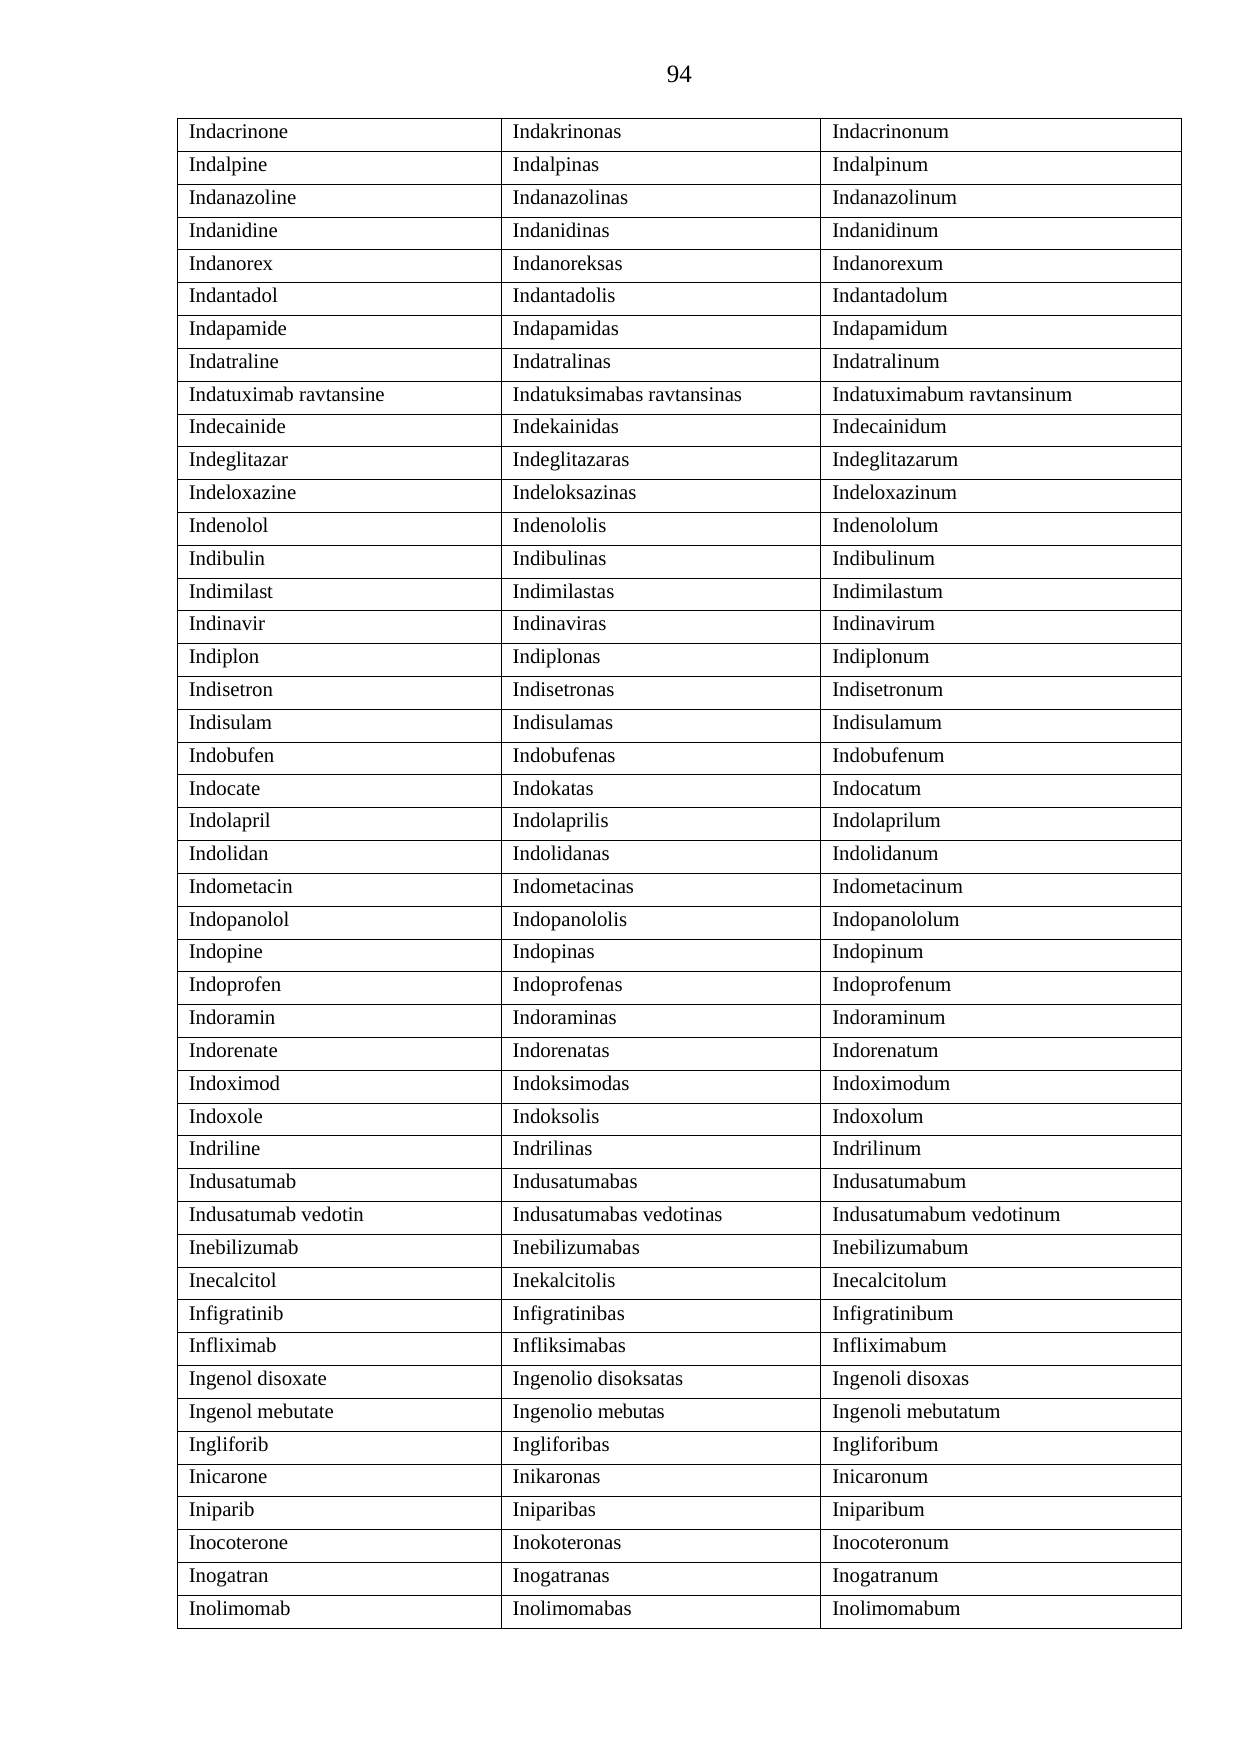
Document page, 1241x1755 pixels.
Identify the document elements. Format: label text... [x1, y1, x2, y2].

table_cell Indoprofenum [821, 972, 1181, 1004]
table_cell Indibulinum [821, 546, 1181, 577]
table_cell Ingenolio mebutas [502, 1399, 820, 1431]
table_cell Indopinum [821, 940, 1181, 971]
table_cell Ingenoli disoxas [821, 1366, 1181, 1398]
table_cell Indenolol [178, 513, 501, 545]
table_cell Indisulamum [821, 710, 1181, 742]
table_cell Indopanololis [502, 907, 820, 938]
table_cell Indapamidum [821, 316, 1181, 348]
table_cell Indometacinas [502, 874, 820, 906]
table_cell Indorenatas [502, 1038, 820, 1070]
table_cell Indoprofenas [502, 972, 820, 1004]
table_cell Indatralinas [502, 349, 820, 381]
table_cell Infliksimabas [502, 1333, 820, 1365]
table_cell Indimilast [178, 579, 501, 610]
table_cell Inekalcitolis [502, 1268, 820, 1299]
table_cell Indisulamas [502, 710, 820, 742]
table_cell Indapamidas [502, 316, 820, 348]
table_cell Indalpinas [502, 152, 820, 184]
table_cell Indenololum [821, 513, 1181, 545]
table_cell Indoximod [178, 1071, 501, 1102]
table_cell Indoprofen [178, 972, 501, 1004]
table_cell Indatralinum [821, 349, 1181, 381]
table_cell Indopine [178, 940, 501, 971]
table_cell Indiplonum [821, 644, 1181, 676]
table_cell Indeglitazarum [821, 447, 1181, 479]
table_cell Ingenol disoxate [178, 1366, 501, 1398]
table_cell Indimilastas [502, 579, 820, 610]
table_cell Indanidine [178, 218, 501, 249]
table_cell Infigratinibas [502, 1300, 820, 1332]
table_cell Inolimomabum [821, 1596, 1181, 1627]
table_cell Indobufenum [821, 743, 1181, 774]
table_cell Infliximabum [821, 1333, 1181, 1365]
table_cell Indeglitazar [178, 447, 501, 479]
table_cell Indolaprilis [502, 808, 820, 840]
table_cell Ingliforib [178, 1432, 501, 1463]
table_cell Indolaprilum [821, 808, 1181, 840]
table_cell Indecainidum [821, 415, 1181, 446]
table_cell Indobufenas [502, 743, 820, 774]
table_cell Inikaronas [502, 1465, 820, 1496]
table_cell Indoraminum [821, 1005, 1181, 1037]
table_cell Indibulin [178, 546, 501, 577]
table_cell Ingenolio disoksatas [502, 1366, 820, 1398]
table_cell Indanidinum [821, 218, 1181, 249]
table_cell Indecainide [178, 415, 501, 446]
table_cell Iniparibum [821, 1497, 1181, 1529]
table_cell Indenololis [502, 513, 820, 545]
table_cell Indanazoline [178, 185, 501, 217]
table_cell Indatuksimabas ravtansinas [502, 382, 820, 413]
table_cell Indanorexum [821, 250, 1181, 282]
table_cell Indalpinum [821, 152, 1181, 184]
table_cell Indiplon [178, 644, 501, 676]
table_cell Inebilizumabas [502, 1235, 820, 1267]
table_cell Indinavir [178, 611, 501, 643]
table_cell Indiplonas [502, 644, 820, 676]
table_cell Inogatranum [821, 1563, 1181, 1595]
table_cell Inicaronum [821, 1465, 1181, 1496]
table_cell Inokoteronas [502, 1530, 820, 1562]
table_cell Iniparibas [502, 1497, 820, 1529]
table_cell Indinaviras [502, 611, 820, 643]
table_cell Indisetronas [502, 677, 820, 709]
table_cell Indusatumab [178, 1169, 501, 1201]
table_cell Inebilizumabum [821, 1235, 1181, 1267]
table_cell Indantadolis [502, 283, 820, 315]
table_cell Indeloksazinas [502, 480, 820, 512]
table_cell Inogatranas [502, 1563, 820, 1595]
table_cell Indrilinas [502, 1136, 820, 1168]
table_cell Indekainidas [502, 415, 820, 446]
table_cell Indoksimodas [502, 1071, 820, 1102]
table_cell Indoramin [178, 1005, 501, 1037]
table_cell Indimilastum [821, 579, 1181, 610]
table_cell Indakrinonas [502, 119, 820, 151]
table_cell Indantadol [178, 283, 501, 315]
table_cell Indometacin [178, 874, 501, 906]
table_cell Indeglitazaras [502, 447, 820, 479]
table_cell Inolimomabas [502, 1596, 820, 1627]
table_cell Indusatumab vedotin [178, 1202, 501, 1234]
table_cell Indobufen [178, 743, 501, 774]
table_cell Indusatumabum vedotinum [821, 1202, 1181, 1234]
table_cell Indusatumabas vedotinas [502, 1202, 820, 1234]
table_cell Indibulinas [502, 546, 820, 577]
table_cell Inicarone [178, 1465, 501, 1496]
table_cell Inecalcitol [178, 1268, 501, 1299]
table_cell Indatuximabum ravtansinum [821, 382, 1181, 413]
table_cell Indriline [178, 1136, 501, 1168]
table_cell Indolapril [178, 808, 501, 840]
table_cell Indacrinonum [821, 119, 1181, 151]
table_cell Inolimomab [178, 1596, 501, 1627]
table_cell Indoraminas [502, 1005, 820, 1037]
table_cell Inocoteronum [821, 1530, 1181, 1562]
table_cell Indoxolum [821, 1104, 1181, 1135]
table_cell Indisetronum [821, 677, 1181, 709]
table_cell Infigratinibum [821, 1300, 1181, 1332]
table_cell Infigratinib [178, 1300, 501, 1332]
table_cell Indrilinum [821, 1136, 1181, 1168]
table_cell Inocoterone [178, 1530, 501, 1562]
table_cell Indanidinas [502, 218, 820, 249]
table_cell Indusatumabas [502, 1169, 820, 1201]
table_cell Ingenol mebutate [178, 1399, 501, 1431]
table_cell Indanazolinum [821, 185, 1181, 217]
table_cell Indanazolinas [502, 185, 820, 217]
table_cell Indinavirum [821, 611, 1181, 643]
table_cell Indanoreksas [502, 250, 820, 282]
table_cell Indopinas [502, 940, 820, 971]
table_cell Indolidan [178, 841, 501, 873]
table_cell Inogatran [178, 1563, 501, 1595]
table_cell Indolidanas [502, 841, 820, 873]
table_cell Indeloxazinum [821, 480, 1181, 512]
table_cell Indopanololum [821, 907, 1181, 938]
table_cell Indocatum [821, 775, 1181, 807]
table_cell Indoxole [178, 1104, 501, 1135]
table_cell Indocate [178, 775, 501, 807]
table_cell Indisetron [178, 677, 501, 709]
table_cell Indolidanum [821, 841, 1181, 873]
table_cell Indorenate [178, 1038, 501, 1070]
table_cell Indokatas [502, 775, 820, 807]
table_cell Infliximab [178, 1333, 501, 1365]
table_cell Indopanolol [178, 907, 501, 938]
table_cell Inecalcitolum [821, 1268, 1181, 1299]
table_cell Indalpine [178, 152, 501, 184]
table_cell Indusatumabum [821, 1169, 1181, 1201]
table_cell Ingliforibum [821, 1432, 1181, 1463]
table_cell Indorenatum [821, 1038, 1181, 1070]
table_cell Indapamide [178, 316, 501, 348]
table_cell Inebilizumab [178, 1235, 501, 1267]
table_cell Ingenoli mebutatum [821, 1399, 1181, 1431]
table_cell Indacrinone [178, 119, 501, 151]
table_cell Indoksolis [502, 1104, 820, 1135]
table_cell Indoximodum [821, 1071, 1181, 1102]
table_cell Iniparib [178, 1497, 501, 1529]
table_cell Indatuximab ravtansine [178, 382, 501, 413]
table_cell Indeloxazine [178, 480, 501, 512]
table_cell Indometacinum [821, 874, 1181, 906]
table_cell Ingliforibas [502, 1432, 820, 1463]
table_cell Indantadolum [821, 283, 1181, 315]
table_cell Indatraline [178, 349, 501, 381]
table_cell Indanorex [178, 250, 501, 282]
table_cell Indisulam [178, 710, 501, 742]
